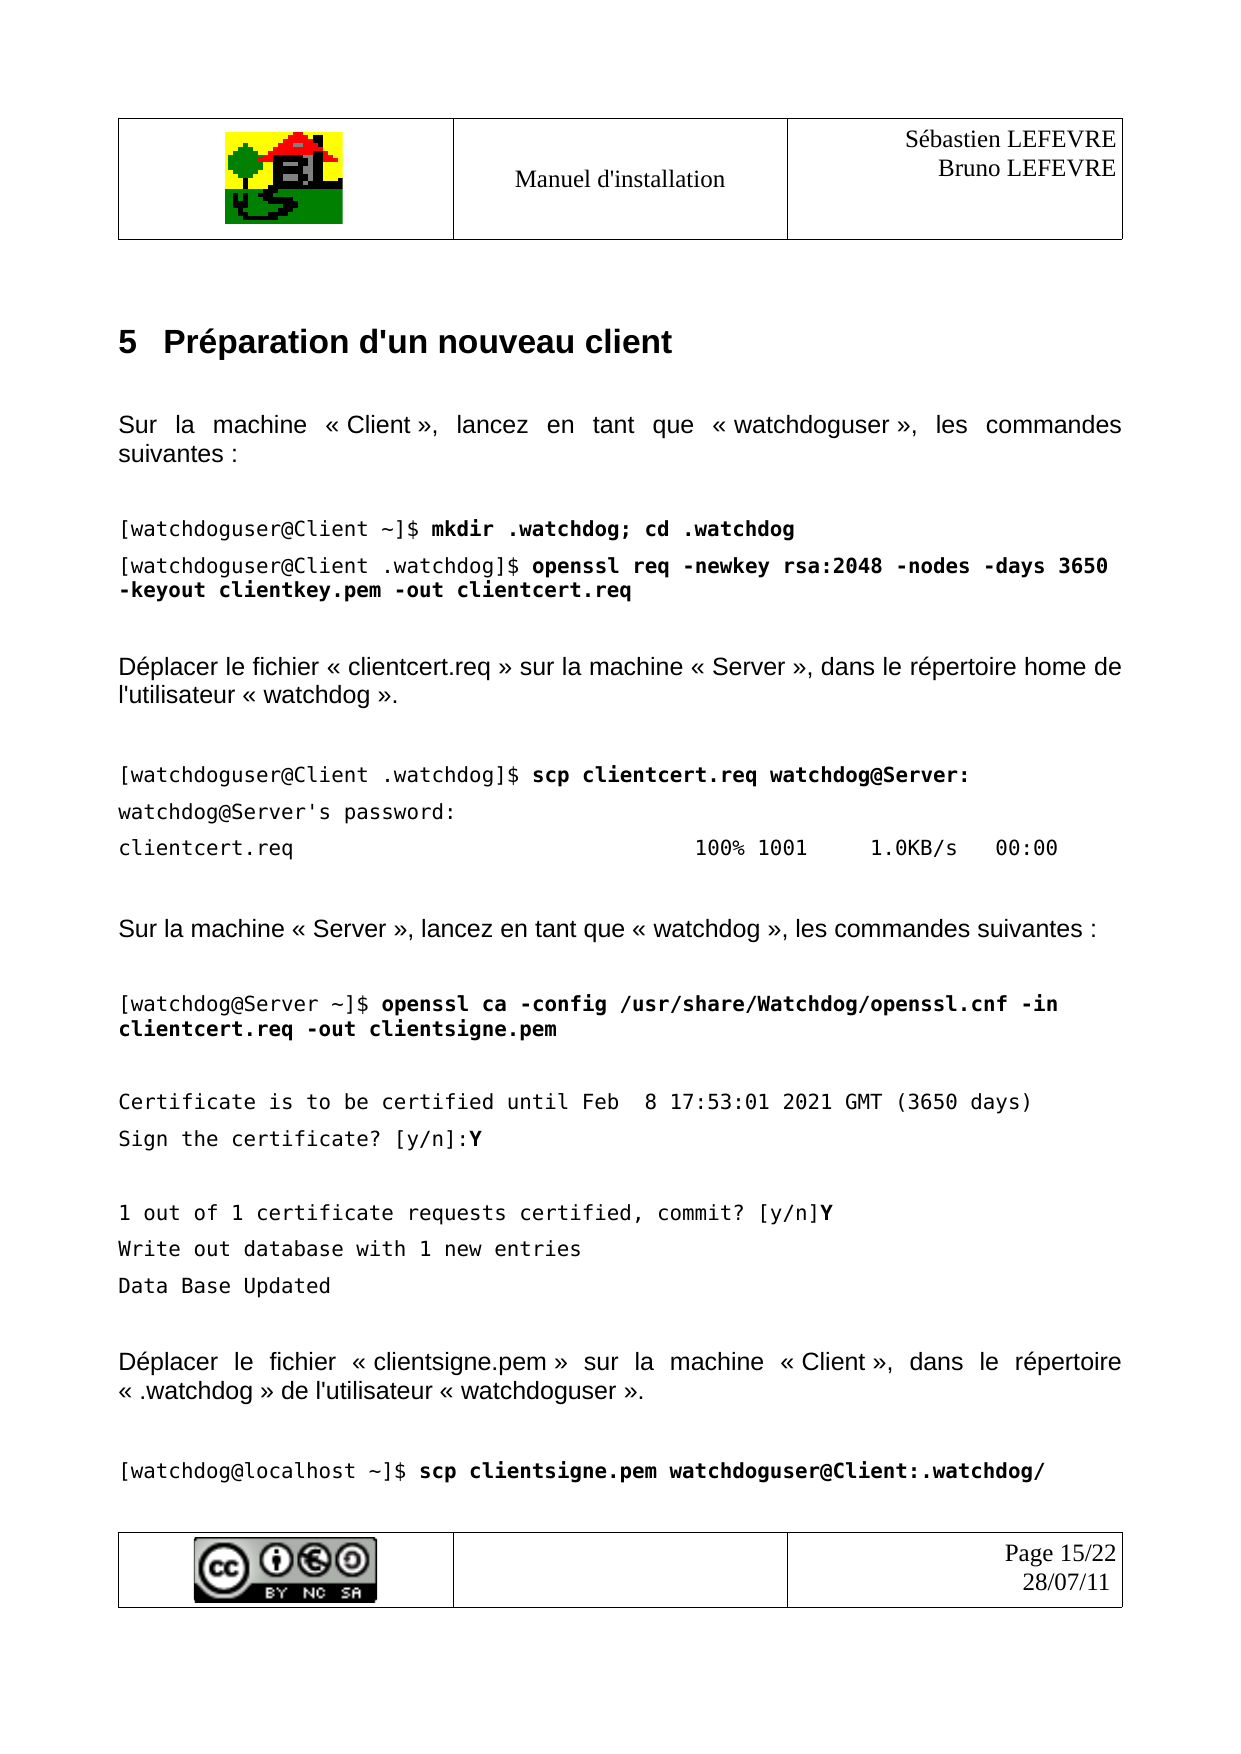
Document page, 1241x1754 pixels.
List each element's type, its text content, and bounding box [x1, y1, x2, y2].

picture [193, 1537, 378, 1603]
text Déplacer le fichier « clientsigne.pem » sur la machine « Client », dans le répertoire « .watchdog » de l'utilisateur « watchdoguser ». [118, 1347, 1122, 1405]
text Déplacer le fichier « clientcert.req » sur la machine « Server », dans le répertoire home de l'utilisateur « watchdog ». [118, 652, 1122, 709]
text Sur la machine « Server », lancez en tant que « watchdog », les commandes suivantes : [118, 914, 1122, 943]
text [watchdoguser@Client ~]$ mkdir .watchdog; cd .watchdog [118, 517, 1122, 541]
text Sur la machine « Client », lancez en tant que « watchdoguser », les commandes suivantes : [118, 410, 1122, 468]
picture [225, 132, 343, 224]
subtitle Préparation d'un nouveau client [118, 322, 1122, 361]
text clientcert.req 100% 1001 1.0KB/s 00:00 [118, 836, 1122, 861]
text [watchdog@localhost ~]$ scp clientsigne.pem watchdoguser@Client:.watchdog/ [118, 1459, 1122, 1483]
text Sign the certificate? [y/n]:Y [118, 1127, 1122, 1151]
text Data Base Updated [118, 1274, 1122, 1298]
text Write out database with 1 new entries [118, 1237, 1122, 1262]
text [watchdog@Server ~]$ openssl ca -config /usr/share/Watchdog/openssl.cnf -in clientcert.req -out clientsigne.pem [118, 992, 1122, 1041]
text Certificate is to be certified until Feb 8 17:53:01 2021 GMT (3650 days) [118, 1090, 1122, 1114]
text 1 out of 1 certificate requests certified, commit? [y/n]Y [118, 1201, 1122, 1225]
text [watchdoguser@Client .watchdog]$ scp clientcert.req watchdog@Server: [118, 763, 1122, 787]
text [watchdoguser@Client .watchdog]$ openssl req -newkey rsa:2048 -nodes -days 3650 -keyout clientkey.pem -out clientcert.req [118, 554, 1122, 602]
text watchdog@Server's password: [118, 800, 1122, 824]
